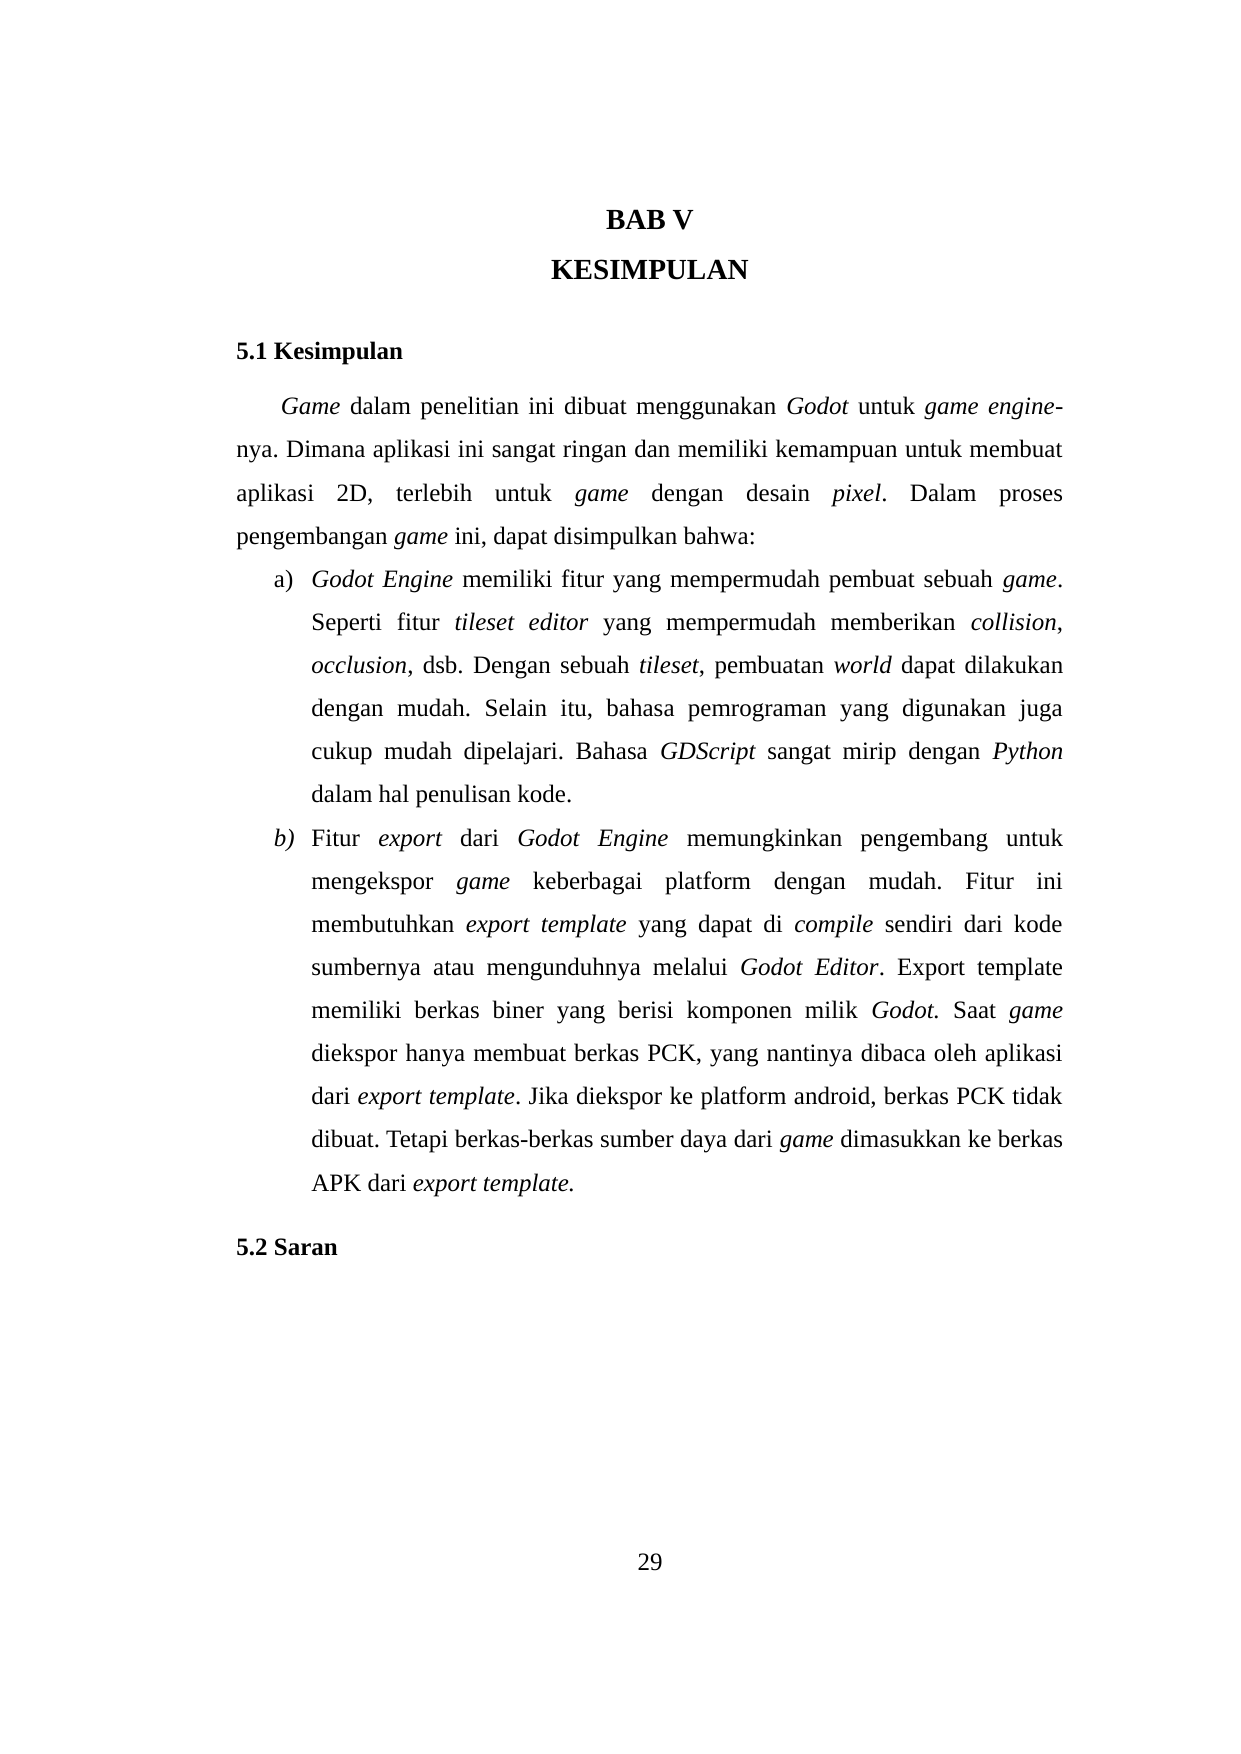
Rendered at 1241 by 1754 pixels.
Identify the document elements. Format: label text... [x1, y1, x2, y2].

subtitle Kesimpulan [236, 202, 1063, 286]
list Godot Engine memiliki fitur yang mempermudah pembuat sebuah game. Seperti fitur tileset editor yang mempermudah memberikan collision, occlusion, dsb. Dengan sebuah tileset, pembuatan world dapat dilakukan dengan mudah. Selain itu, bahasa pemrograman yang digunakan juga cukup mudah dipelajari. Bahasa GDScript sangat mirip dengan Python dalam hal penulisan kode. [274, 564, 1063, 808]
list Fitur export dari Godot Engine memungkinkan pengembang untuk mengekspor game keberbagai platform dengan mudah. Fitur ini membutuhkan export template yang dapat di compile sendiri dari kode sumbernya atau mengunduhnya melalui Godot Editor. Export template memiliki berkas biner yang berisi komponen milik Godot. Saat game diekspor hanya membuat berkas PCK, yang nantinya dibaca oleh aplikasi dari export template. Jika diekspor ke platform android, berkas PCK tidak dibuat. Tetapi berkas-berkas sumber daya dari game dimasukkan ke berkas APK dari export template. [274, 823, 1063, 1196]
text Game dalam penelitian ini dibuat menggunakan Godot untuk game engine-nya. Dimana aplikasi ini sangat ringan dan memiliki kemampuan untuk membuat aplikasi 2D, terlebih untuk game dengan desain pixel. Dalam proses pengembangan game ini, dapat disimpulkan bahwa: [236, 391, 1063, 549]
subtitle Saran [236, 1232, 1063, 1260]
subtitle Kesimpulan [236, 336, 1063, 364]
